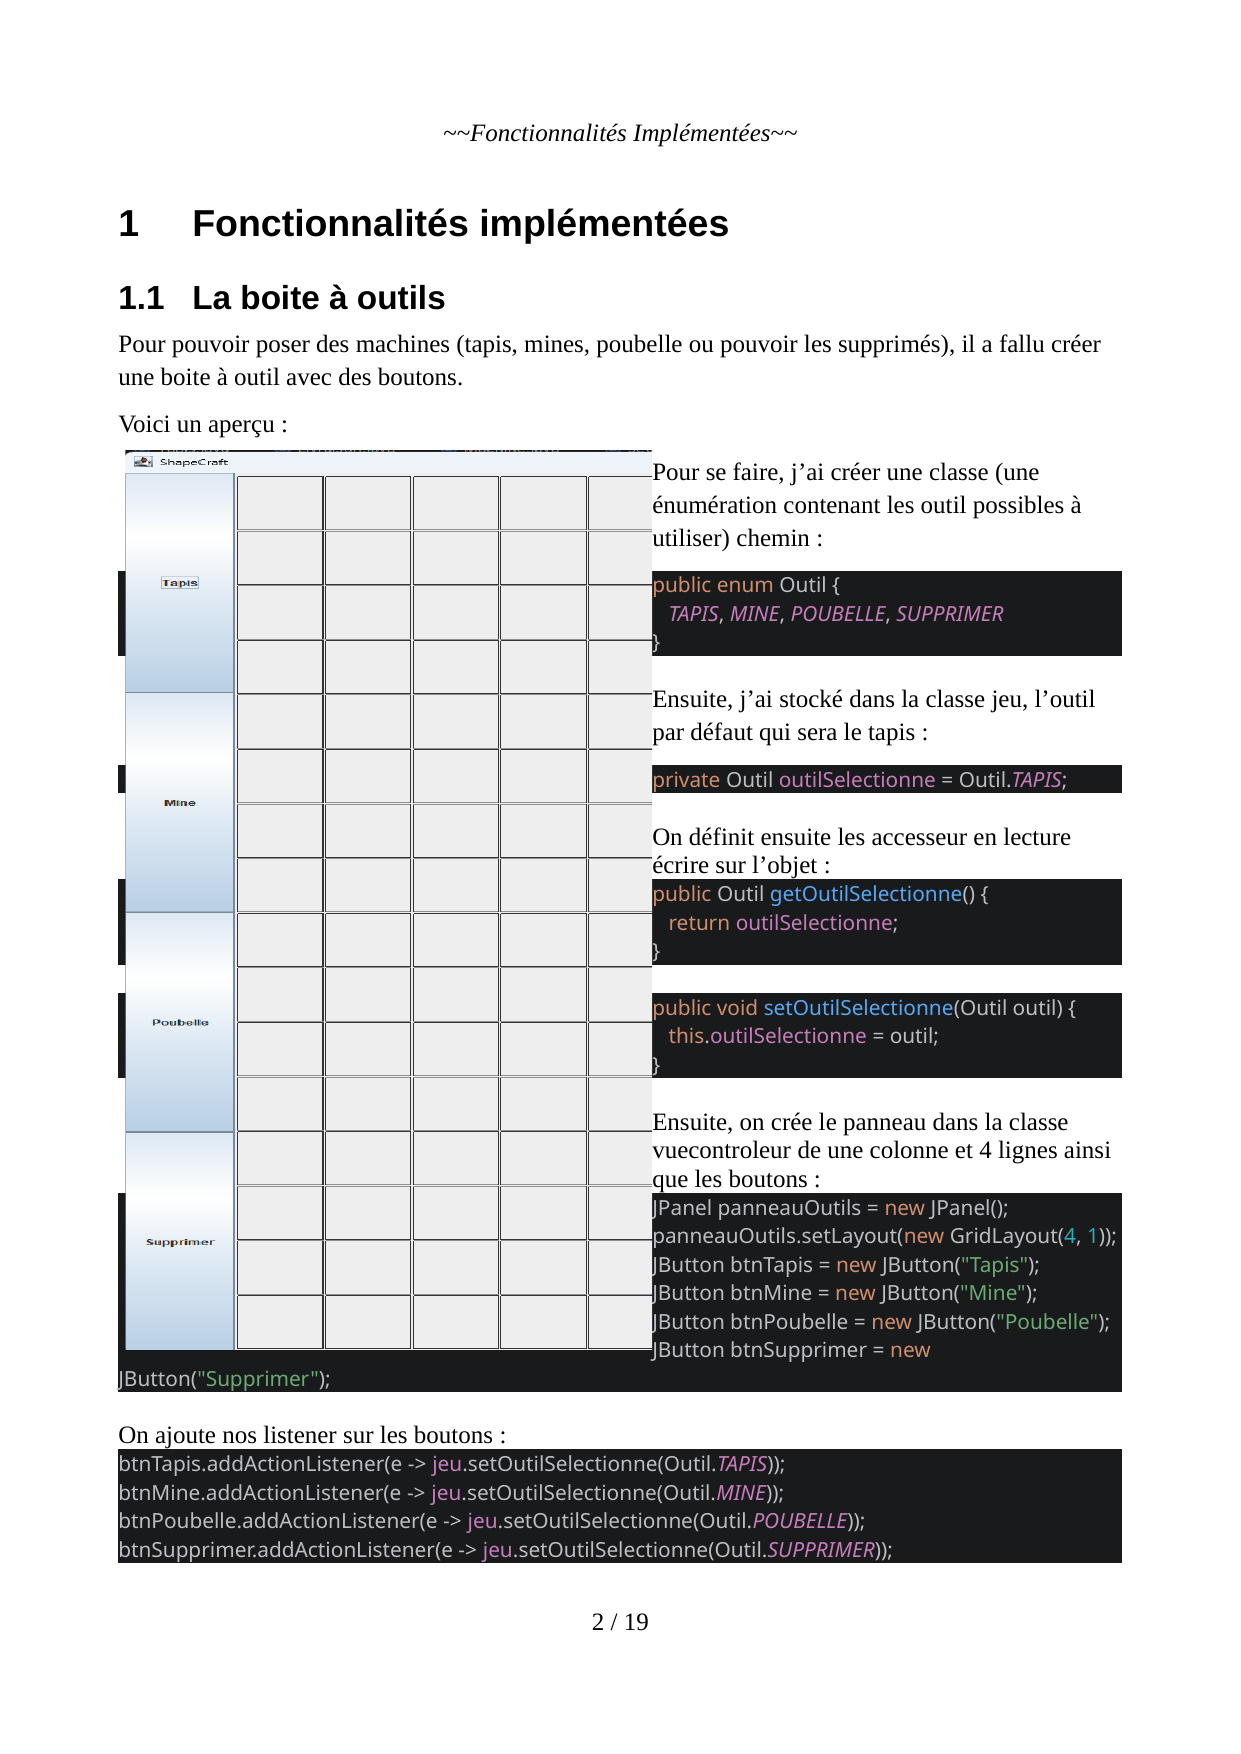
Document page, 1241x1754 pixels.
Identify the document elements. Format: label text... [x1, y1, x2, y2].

text On ajoute nos listener sur les boutons : [118, 1421, 1122, 1449]
text public enum Outil { TAPIS, MINE, POUBELLE, SUPPRIMER } [653, 571, 1122, 656]
text Pour se faire, j’ai créer une classe (une énumération contenant les outil possibles à utiliser) chemin : [653, 457, 1122, 552]
subtitle La boite à outils [118, 278, 1122, 316]
text public void setOutilSelectionne(Outil outil) { this.outilSelectionne = outil; } [653, 993, 1122, 1078]
text Ensuite, j’ai stocké dans la classe jeu, l’outil par défaut qui sera le tapis : [653, 684, 1122, 746]
text Pour pouvoir poser des machines (tapis, mines, poubelle ou pouvoir les supprimés), il a fallu créer une boite à outil avec des boutons. [118, 329, 1122, 391]
text Voici un aperçu : [118, 409, 1122, 438]
text Ensuite, on crée le panneau dans la classe vuecontroleur de une colonne et 4 lignes ainsi que les boutons : [653, 1107, 1122, 1193]
picture [125, 450, 653, 1350]
text public Outil getOutilSelectionne() { return outilSelectionne; } [653, 879, 1122, 965]
text private Outil outilSelectionne = Outil.TAPIS; [653, 765, 1122, 793]
text JPanel panneauOutils = new JPanel(); panneauOutils.setLayout(new GridLayout(4, 1)); JButton btnTapis = new JButton("Tapis"); JButton btnMine = new JButton("Mine"); JButton btnPoubelle = new JButton("Poubelle"); JButton btnSupprimer = new JButton("Supprimer"); [118, 1193, 1122, 1392]
text btnTapis.addActionListener(e -> jeu.setOutilSelectionne(Outil.TAPIS)); btnMine.addActionListener(e -> jeu.setOutilSelectionne(Outil.MINE)); btnPoubelle.addActionListener(e -> jeu.setOutilSelectionne(Outil.POUBELLE)); btnSupprimer.addActionListener(e -> jeu.setOutilSelectionne(Outil.SUPPRIMER)); [118, 1449, 1122, 1563]
subtitle Fonctionnalités implémentées [118, 201, 1122, 244]
text On définit ensuite les accesseur en lecture écrire sur l’objet : [653, 822, 1122, 879]
